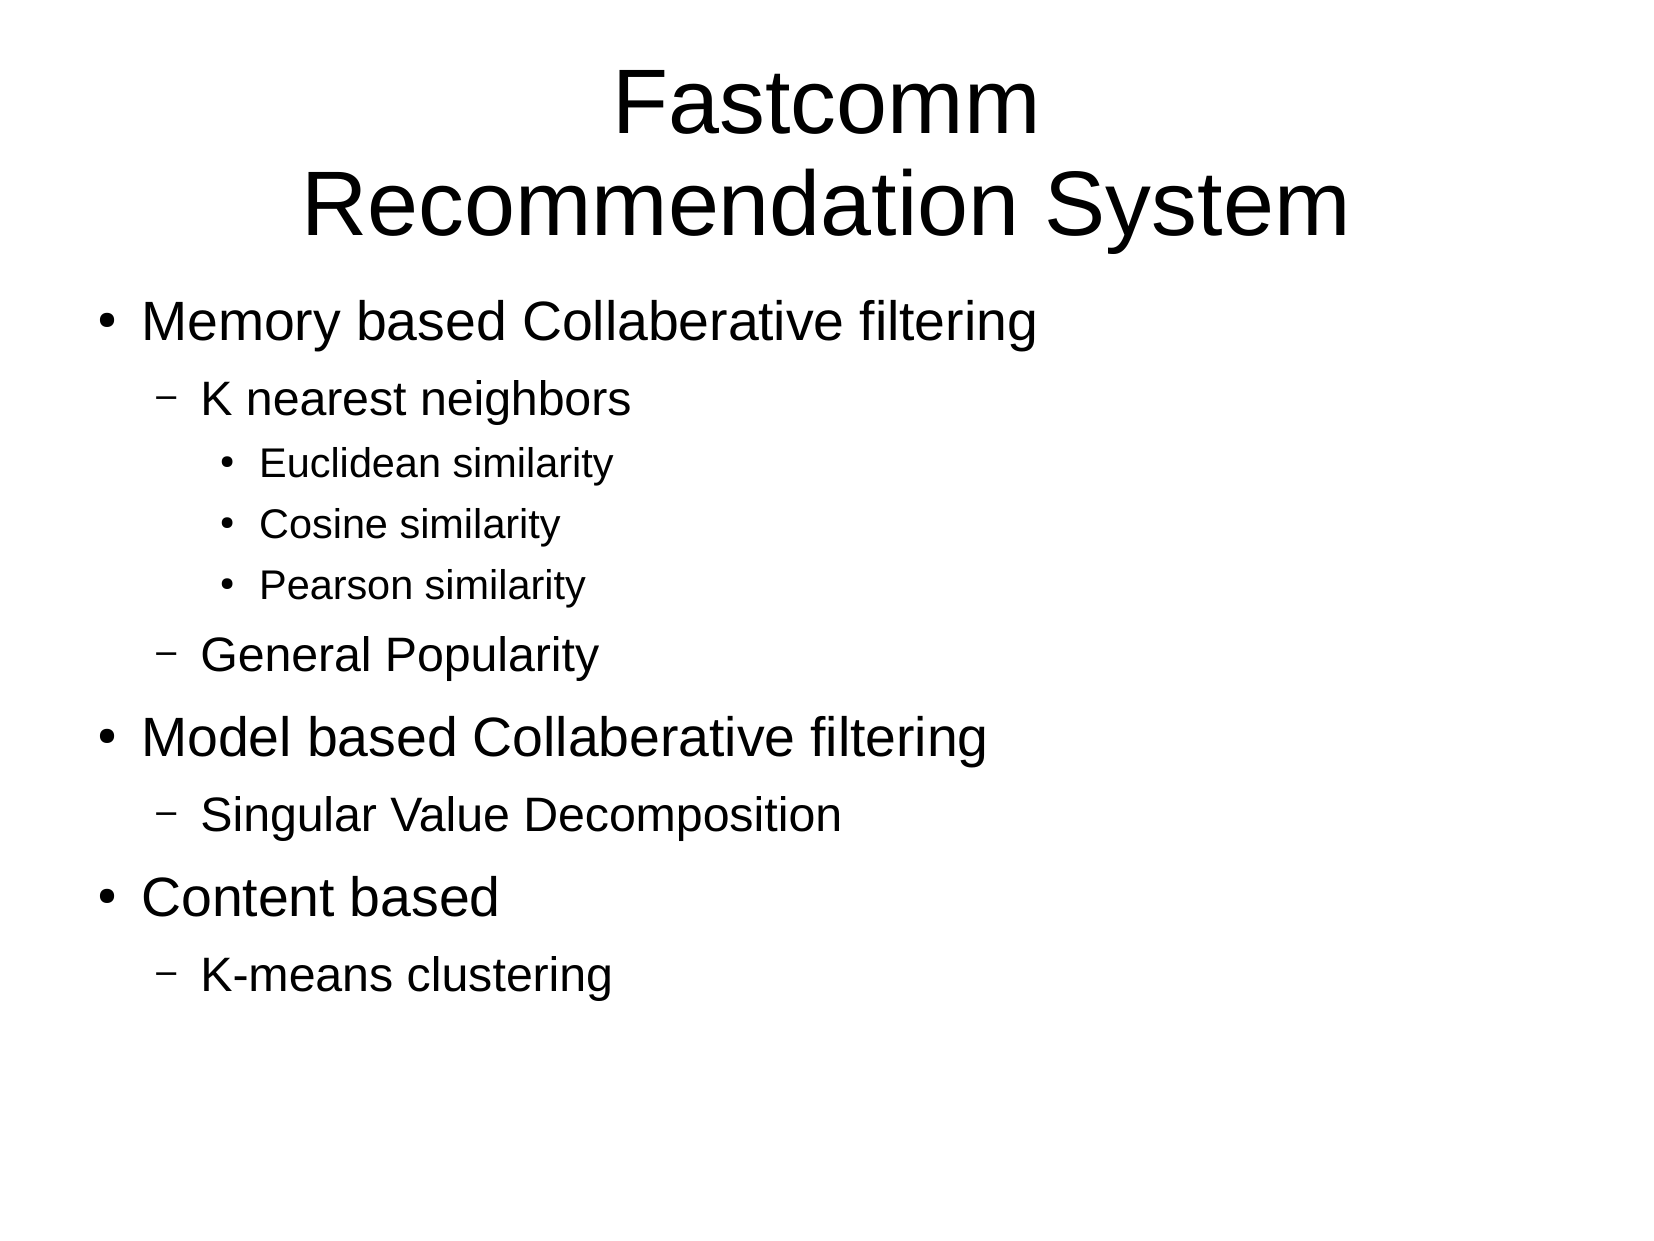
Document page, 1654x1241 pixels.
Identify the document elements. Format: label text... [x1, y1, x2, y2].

list Memory based Collaberative filtering K nearest neighbors Euclidean similarity Cosine similarity Pearson similarity General Popularity Model based Collaberative filtering Singular Value Decomposition Content based K-means clustering [82, 290, 1571, 1010]
title Fastcomm Recommendation System [82, 49, 1571, 257]
